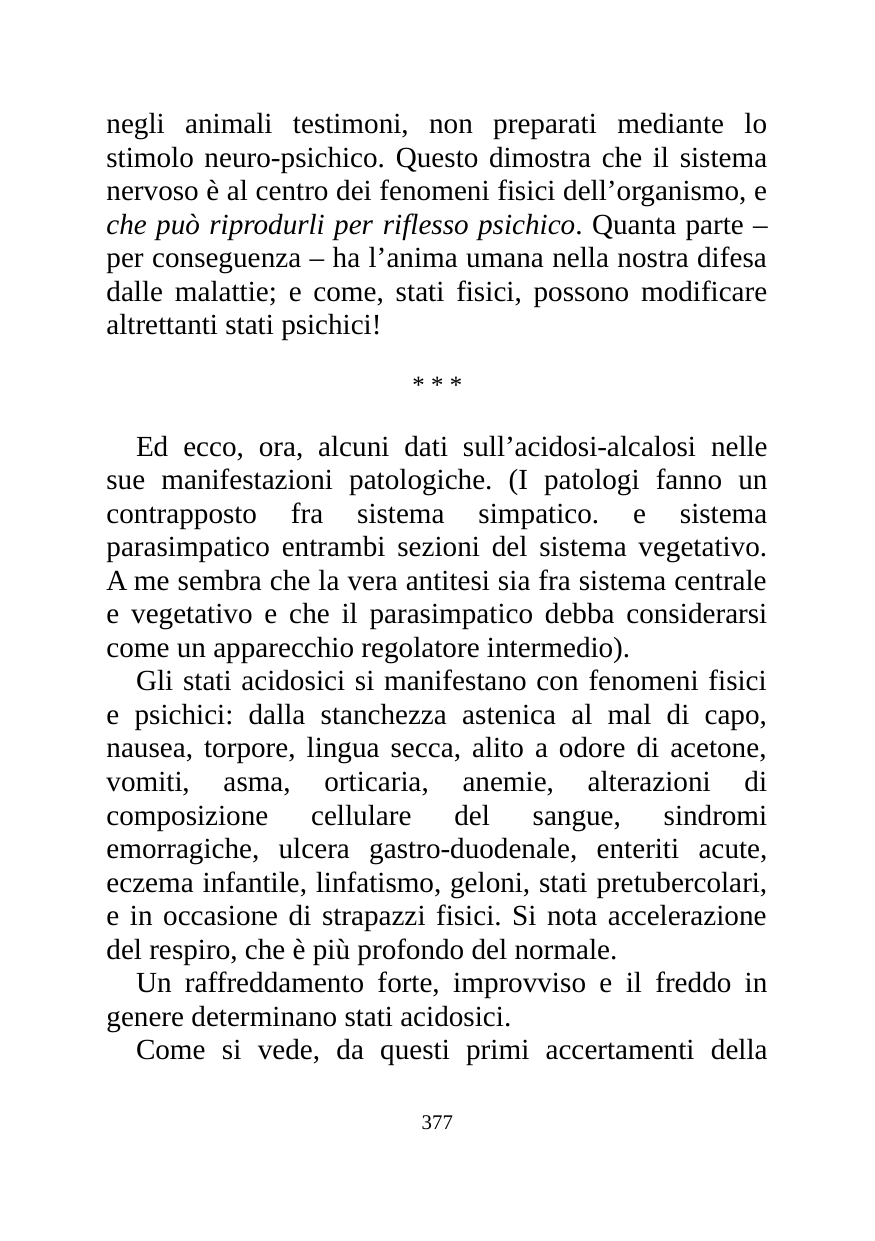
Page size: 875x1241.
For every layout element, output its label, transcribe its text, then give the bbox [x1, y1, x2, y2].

text Come si vede, da questi primi accertamenti della [106, 1032, 768, 1066]
text Gli stati acidosici si manifestano con fenomeni fisici e psichici: dalla stanchezza astenica al mal di capo, nausea, torpore, lingua secca, alito a odore di acetone, vomiti, asma, orticaria, anemie, alterazioni di composizione cellulare del sangue, sindromi emorragiche, ulcera gastro-duodenale, enteriti acute, eczema infantile, linfatismo, geloni, stati pretubercolari, e in occasione di strapazzi fisici. Si nota accelerazione del respiro, che è più profondo del normale. [106, 663, 768, 965]
text Un raffreddamento forte, improvviso e il freddo in genere determinano stati acidosici. [106, 965, 768, 1032]
text * * * [106, 371, 768, 399]
text negli animali testimoni, non preparati mediante lo stimolo neuro-psichico. Questo dimostra che il sistema nervoso è al centro dei fenomeni fisici dell’organismo, e che può riprodurli per riflesso psichico. Quanta parte – per conseguenza – ha l’anima umana nella nostra difesa dalle malattie; e come, stati fisici, possono modificare altrettanti stati psichici! [106, 106, 768, 341]
text Ed ecco, ora, alcuni dati sull’acidosi-alcalosi nelle sue manifestazioni patologiche. (I patologi fanno un contrapposto fra sistema simpatico. e sistema parasimpatico entrambi sezioni del sistema vegetativo. A me sembra che la vera antitesi sia fra sistema centrale e vegetativo e che il parasimpatico debba considerarsi come un apparecchio regolatore intermedio). [106, 429, 768, 663]
